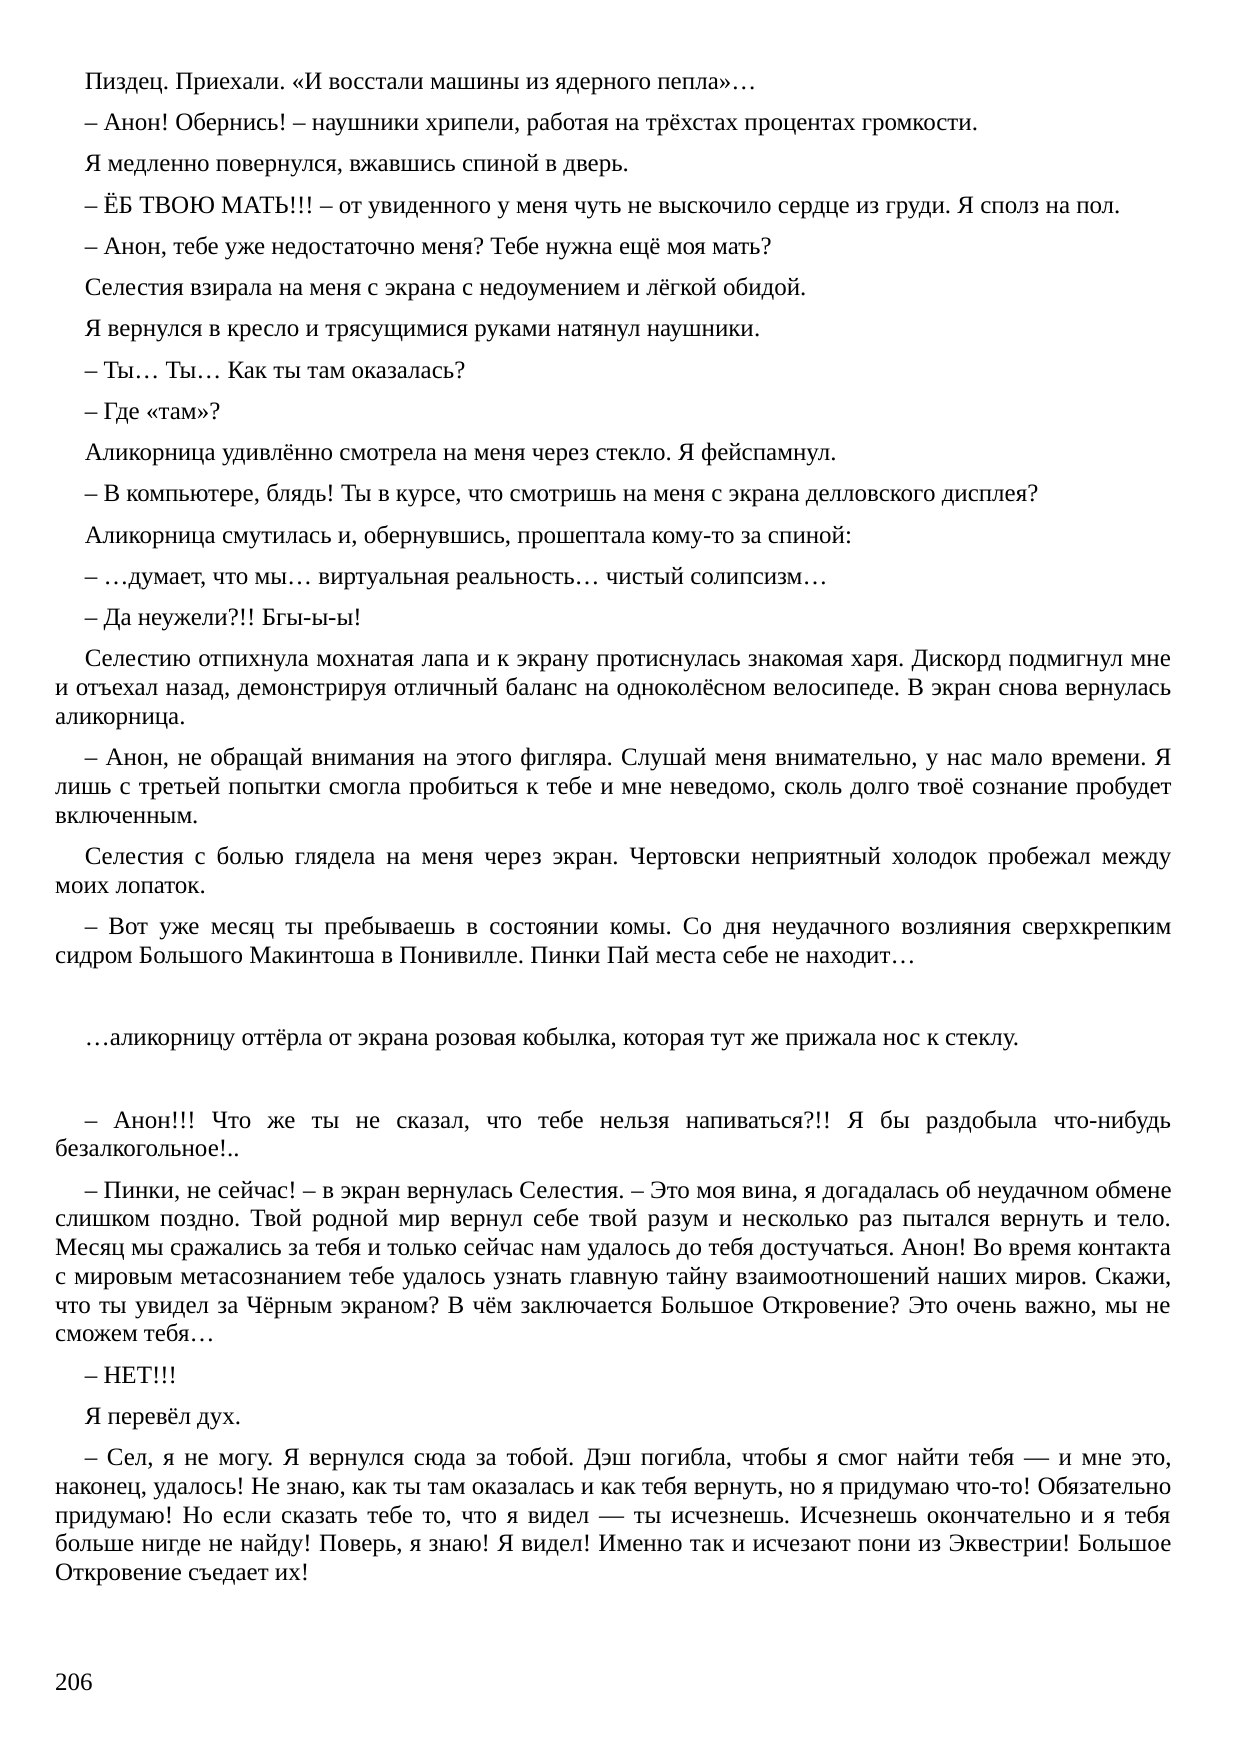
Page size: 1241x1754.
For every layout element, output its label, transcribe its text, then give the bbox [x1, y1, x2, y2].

text Пиздец. Приехали. «И восстали машины из ядерного пепла»… [55, 66, 1173, 95]
text Селестия взирала на меня с экрана с недоумением и лёгкой обидой. [55, 272, 1173, 301]
text – Анон!!! Что же ты не сказал, что тебе нельзя напиваться?!! Я бы раздобыла что-нибудь безалкогольное!.. [55, 1105, 1173, 1162]
text – Анон, тебе уже недостаточно меня? Тебе нужна ещё моя мать? [55, 231, 1173, 260]
text – Вот уже месяц ты пребываешь в состоянии комы. Со дня неудачного возлияния сверхкрепким сидром Большого Макинтоша в Понивилле. Пинки Пай места себе не находит… [55, 911, 1173, 968]
text – Ты… Ты… Как ты там оказалась? [55, 355, 1173, 383]
text Аликорница удивлённо смотрела на меня через стекло. Я фейспамнул. [55, 437, 1173, 466]
text – Где «там»? [55, 396, 1173, 425]
text Аликорница смутилась и, обернувшись, прошептала кому-то за спиной: [55, 520, 1173, 548]
text – Анон! Обернись! – наушники хрипели, работая на трёхстах процентах громкости. [55, 107, 1173, 136]
text – …думает, что мы… виртуальная реальность… чистый солипсизм… [55, 561, 1173, 590]
text – В компьютере, блядь! Ты в курсе, что смотришь на меня с экрана делловского дисплея? [55, 478, 1173, 507]
text – НЕТ!!! [55, 1360, 1173, 1388]
text Селестию отпихнула мохнатая лапа и к экрану протиснулась знакомая харя. Дискорд подмигнул мне и отъехал назад, демонстрируя отличный баланс на одноколёсном велосипеде. В экран снова вернулась аликорница. [55, 643, 1173, 730]
text – ЁБ ТВОЮ МАТЬ!!! – от увиденного у меня чуть не выскочило сердце из груди. Я сполз на пол. [55, 190, 1173, 218]
text – Анон, не обращай внимания на этого фигляра. Слушай меня внимательно, у нас мало времени. Я лишь с третьей попытки смогла пробиться к тебе и мне неведомо, сколь долго твоё сознание пробудет включенным. [55, 742, 1173, 828]
text Я вернулся в кресло и трясущимися руками натянул наушники. [55, 313, 1173, 342]
text Я перевёл дух. [55, 1401, 1173, 1430]
text Я медленно повернулся, вжавшись спиной в дверь. [55, 148, 1173, 177]
text – Сел, я не могу. Я вернулся сюда за тобой. Дэш погибла, чтобы я смог найти тебя — и мне это, наконец, удалось! Не знаю, как ты там оказалась и как тебя вернуть, но я придумаю что-то! Обязательно придумаю! Но если сказать тебе то, что я видел — ты исчезнешь. Исчезнешь окончательно и я тебя больше нигде не найду! Поверь, я знаю! Я видел! Именно так и исчезают пони из Эквестрии! Большое Откровение съедает их! [55, 1442, 1173, 1586]
text – Пинки, не сейчас! – в экран вернулась Селестия. – Это моя вина, я догадалась об неудачном обмене слишком поздно. Твой родной мир вернул себе твой разум и несколько раз пытался вернуть и тело. Месяц мы сражались за тебя и только сейчас нам удалось до тебя достучаться. Анон! Во время контакта с мировым метасознанием тебе удалось узнать главную тайну взаимоотношений наших миров. Скажи, что ты увидел за Чёрным экраном? В чём заключается Большое Откровение? Это очень важно, мы не сможем тебя… [55, 1175, 1173, 1347]
text Селестия с болью глядела на меня через экран. Чертовски неприятный холодок пробежал между моих лопаток. [55, 841, 1173, 898]
text …аликорницу оттёрла от экрана розовая кобылка, которая тут же прижала нос к стеклу. [55, 1022, 1173, 1051]
text – Да неужели?!! Бгы-ы-ы! [55, 602, 1173, 631]
